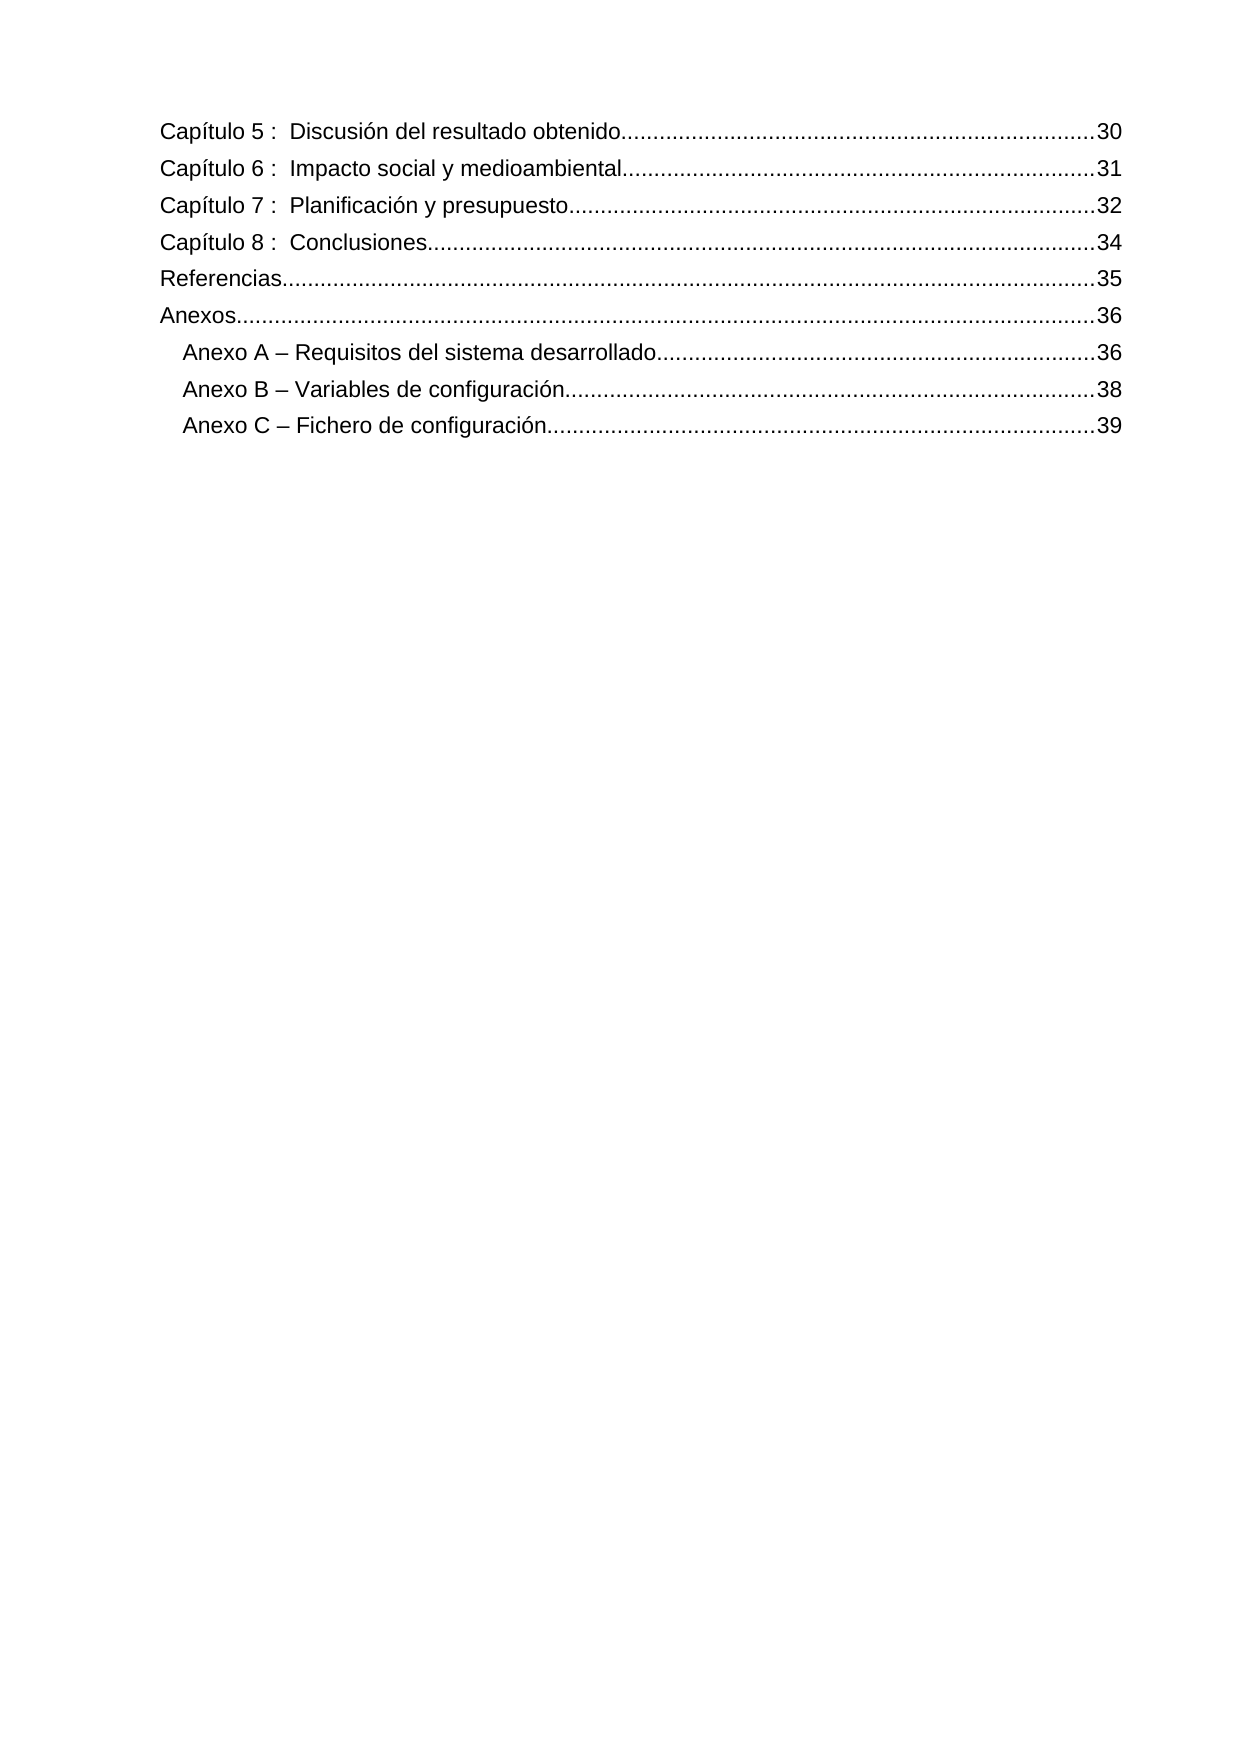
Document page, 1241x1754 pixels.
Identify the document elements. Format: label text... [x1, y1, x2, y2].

text Capítulo 6 : Impacto social y medioambiental 31 [118, 155, 1122, 181]
text Capítulo 8 : Conclusiones 34 [118, 228, 1122, 255]
text Referencias 35 [118, 265, 1122, 292]
text Anexo B – Variables de configuración 38 [141, 376, 1122, 402]
text Anexo A – Requisitos del sistema desarrollado 36 [141, 339, 1122, 365]
text Anexos 36 [118, 302, 1122, 328]
text Capítulo 5 : Discusión del resultado obtenido 30 [118, 118, 1122, 144]
text Capítulo 7 : Planificación y presupuesto 32 [118, 192, 1122, 218]
text Anexo C – Fichero de configuración 39 [141, 412, 1122, 439]
